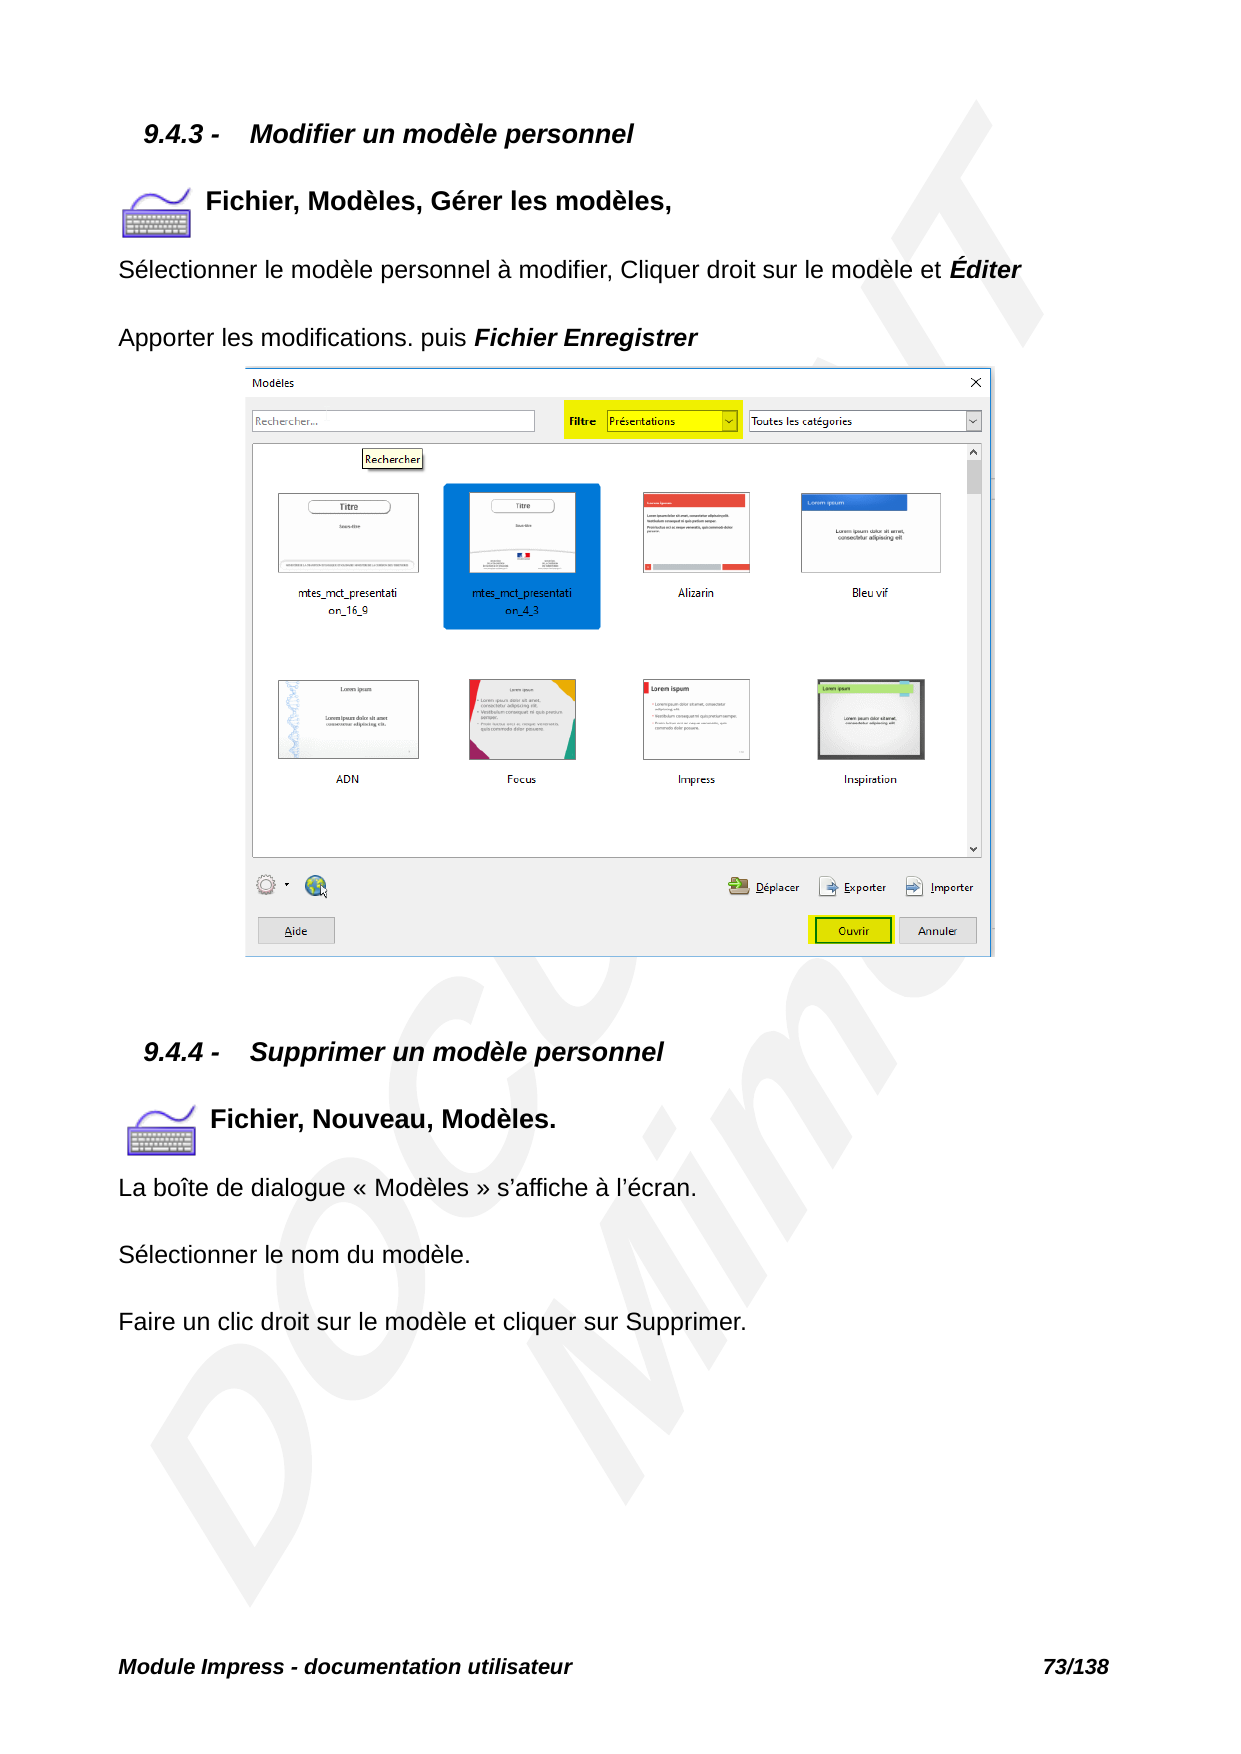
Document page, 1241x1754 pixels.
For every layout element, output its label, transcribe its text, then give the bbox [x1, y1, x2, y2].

text Fichier, Nouveau, Modèles. [199, 1103, 1122, 1134]
picture [245, 366, 995, 957]
text Sélectionner le modèle personnel à modifier, Cliquer droit sur le modèle et Éditer [118, 255, 1122, 284]
picture [118, 177, 194, 252]
picture [123, 1094, 199, 1170]
text Faire un clic droit sur le modèle et cliquer sur Supprimer. [118, 1307, 1122, 1336]
text Apporter les modifications. puis Fichier Enregistrer [118, 323, 1122, 352]
text La boîte de dialogue « Modèles » s’affiche à l’écran. [118, 1173, 1122, 1202]
subtitle Supprimer un modèle personnel [143, 1036, 1122, 1067]
subtitle Modifier un modèle personnel [143, 118, 1122, 149]
text Fichier, Modèles, Gérer les modèles, [194, 185, 1122, 216]
text Sélectionner le nom du modèle. [118, 1240, 1122, 1269]
